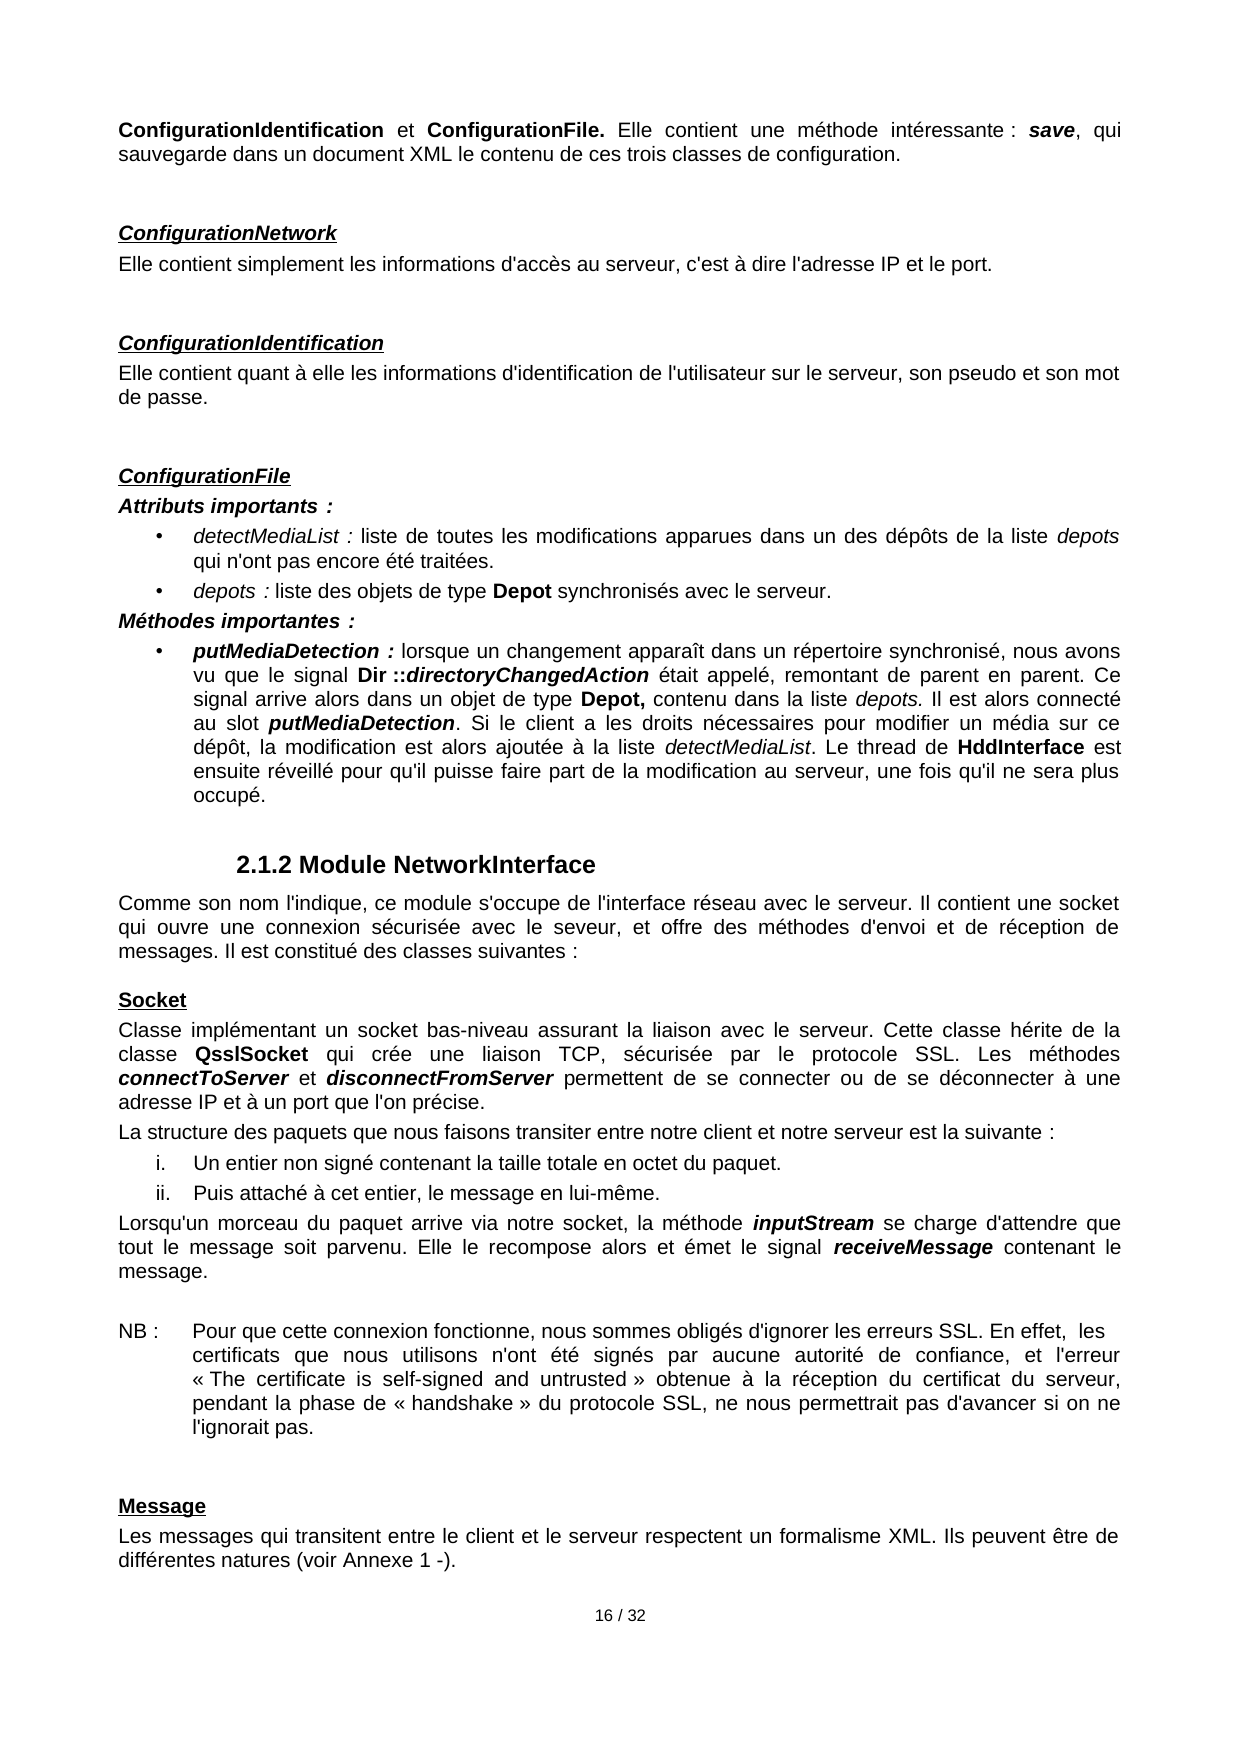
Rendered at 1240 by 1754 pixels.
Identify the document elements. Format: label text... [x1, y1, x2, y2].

text NB : Pour que cette connexion fonctionne, nous sommes obligés d'ignorer les erreurs SSL. En effet, les certificats que nous utilisons n'ont été signés par aucune autorité de confiance, et l'erreur « The certificate is self-signed and untrusted » obtenue à la réception du certificat du serveur, pendant la phase de « handshake » du protocole SSL, ne nous permettrait pas d'avancer si on ne l'ignorait pas. [118, 1319, 1121, 1439]
list Un entier non signé contenant la taille totale en octet du paquet. [156, 1150, 1121, 1174]
list Puis attaché à cet entier, le message en lui-même. [156, 1181, 1121, 1204]
text La structure des paquets que nous faisons transiter entre notre client et notre serveur est la suivante : [118, 1120, 1121, 1144]
list putMediaDetection : lorsque un changement apparaît dans un répertoire synchronisé, nous avons vu que le signal Dir ::directoryChangedAction était appelé, remontant de parent en parent. Ce signal arrive alors dans un objet de type Depot, contenu dans la liste depots. Il est alors connecté au slot putMediaDetection. Si le client a les droits nécessaires pour modifier un média sur ce dépôt, la modification est alors ajoutée à la liste detectMediaList. Le thread de HddInterface est ensuite réveillé pour qu'il puisse faire part de la modification au serveur, une fois qu'il ne sera plus occupé. [156, 639, 1121, 807]
subtitle Module NetworkInterface [236, 850, 1121, 878]
subtitle ConfigurationIdentification [118, 331, 1121, 354]
text ConfigurationIdentification et ConfigurationFile. Elle contient une méthode intéressante : save, qui sauvegarde dans un document XML le contenu de ces trois classes de configuration. [118, 118, 1121, 166]
text Elle contient quant à elle les informations d'identification de l'utilisateur sur le serveur, son pseudo et son mot de passe. [118, 361, 1121, 409]
text Comme son nom l'indique, ce module s'occupe de l'interface réseau avec le serveur. Il contient une socket qui ouvre une connexion sécurisée avec le seveur, et offre des méthodes d'envoi et de réception de messages. Il est constitué des classes suivantes : [118, 891, 1121, 963]
text Classe implémentant un socket bas-niveau assurant la liaison avec le serveur. Cette classe hérite de la classe QsslSocket qui crée une liaison TCP, sécurisée par le protocole SSL. Les méthodes connectToServer et disconnectFromServer permettent de se connecter ou de se déconnecter à une adresse IP et à un port que l'on précise. [118, 1018, 1121, 1114]
subtitle Message [118, 1494, 1121, 1518]
subtitle ConfigurationFile [118, 464, 1121, 488]
text Les messages qui transitent entre le client et le serveur respectent un formalisme XML. Ils peuvent être de différentes natures (voir Annexe 1 -). [118, 1524, 1121, 1572]
subtitle Socket [118, 988, 1121, 1012]
list detectMediaList : liste de toutes les modifications apparues dans un des dépôts de la liste depots qui n'ont pas encore été traitées. [156, 524, 1121, 572]
subtitle ConfigurationNetwork [118, 221, 1121, 245]
text Lorsqu'un morceau du paquet arrive via notre socket, la méthode inputStream se charge d'attendre que tout le message soit parvenu. Elle le recompose alors et émet le signal receiveMessage contenant le message. [118, 1211, 1121, 1283]
text Méthodes importantes : [118, 609, 1121, 633]
text Elle contient simplement les informations d'accès au serveur, c'est à dire l'adresse IP et le port. [118, 251, 1121, 275]
text Attributs importants : [118, 494, 1121, 518]
list depots : liste des objets de type Depot synchronisés avec le serveur. [156, 579, 1121, 603]
